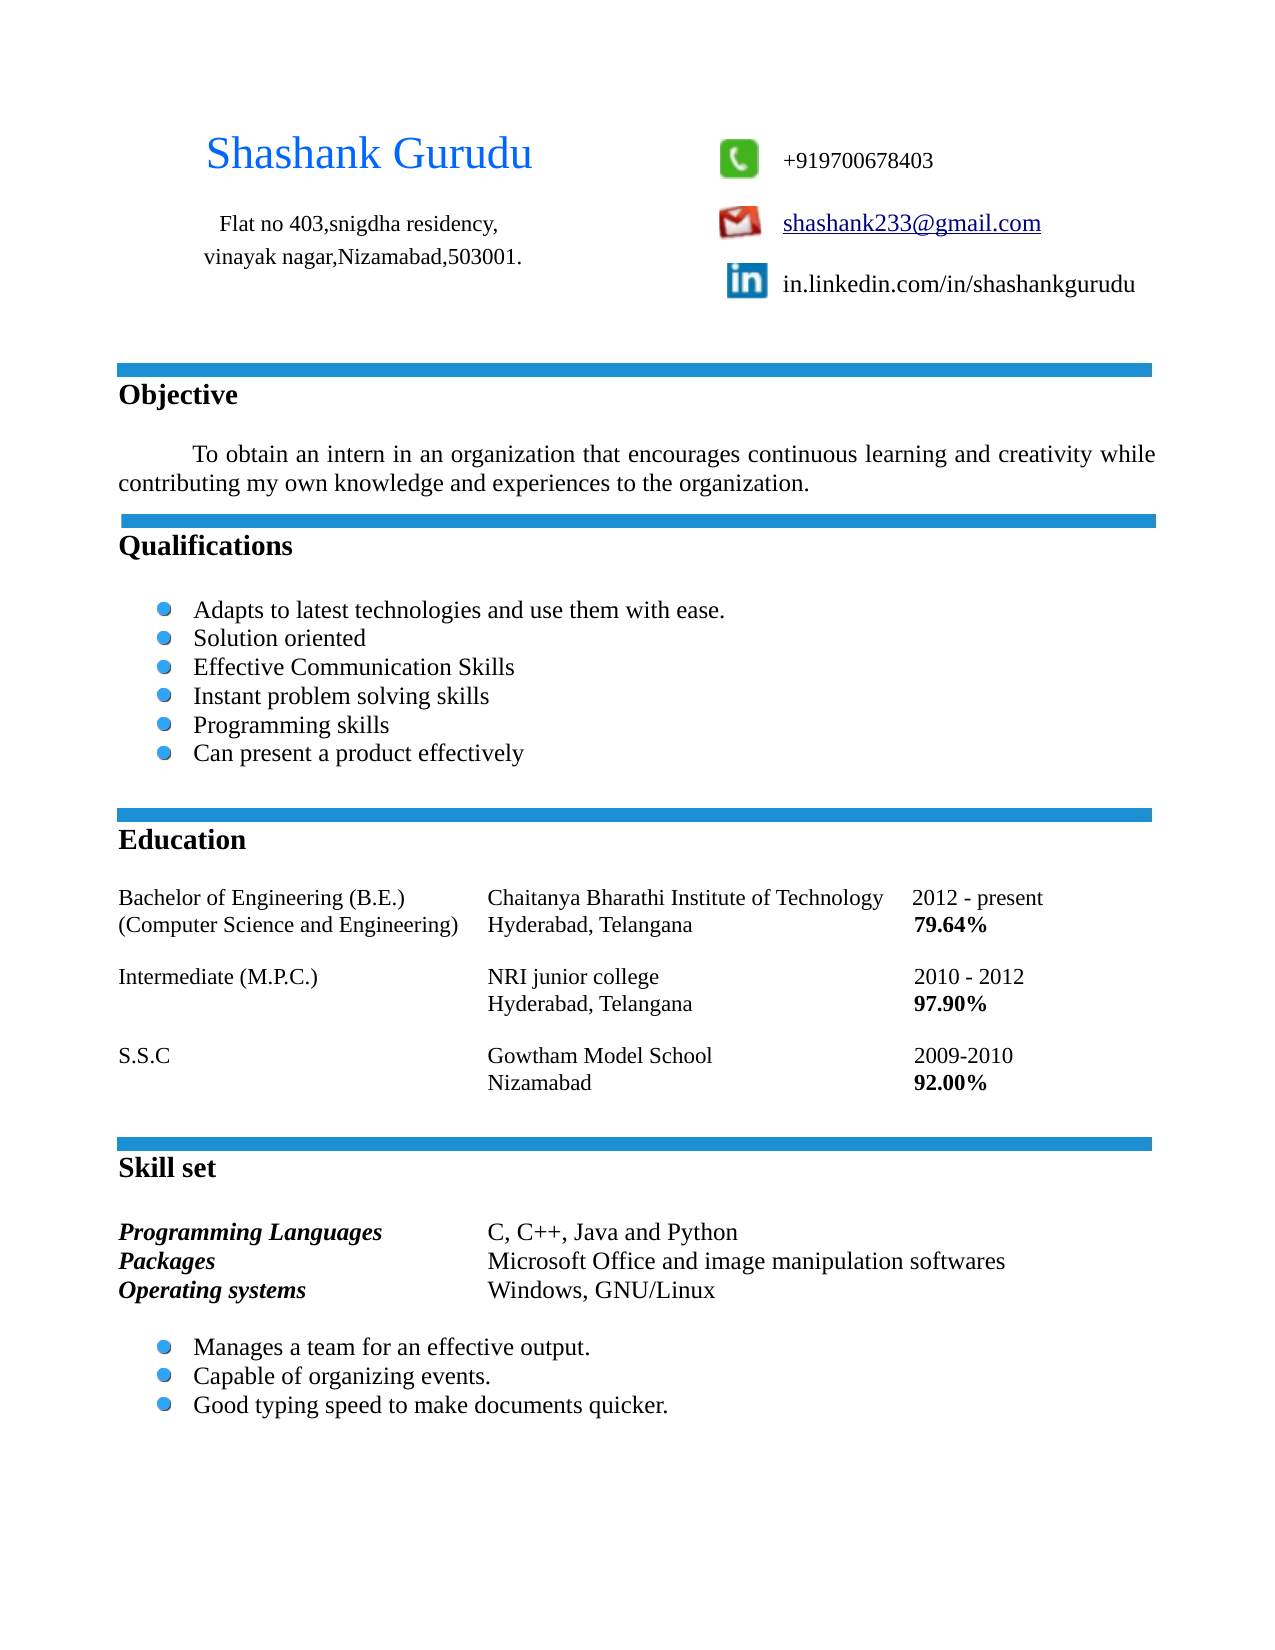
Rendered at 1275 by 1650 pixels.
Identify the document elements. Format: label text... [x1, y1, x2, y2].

list Good typing speed to make documents quicker. [156, 1390, 1157, 1418]
picture [156, 687, 172, 703]
text Skill set [118, 1122, 1157, 1184]
text [118, 269, 727, 298]
text (Computer Science and Engineering) Hyderabad, Telangana 79.64% [118, 911, 1157, 937]
picture [156, 601, 172, 617]
picture [156, 716, 172, 732]
list Programming skills [156, 710, 1157, 738]
list Manages a team for an effective output. [156, 1332, 1157, 1361]
list Can present a product effectively [156, 738, 1157, 767]
picture [156, 659, 172, 675]
picture [727, 263, 768, 300]
text Shashank Gurudu +919700678403 [118, 118, 1157, 180]
picture [117, 363, 1156, 377]
picture [117, 1137, 1156, 1151]
text Intermediate (M.P.C.) NRI junior college 2010 - 2012 [118, 963, 1157, 990]
text Nizamabad 92.00% [118, 1069, 1157, 1095]
text in.linkedin.com/in/shashankgurudu [768, 269, 1157, 298]
text Bachelor of Engineering (B.E.) Chaitanya Bharathi Institute of Technology 2012 - present [118, 884, 1157, 911]
text S.S.C Gowtham Model School 2009-2010 [118, 1042, 1157, 1069]
text Operating systems Windows, GNU/Linux [118, 1275, 1157, 1303]
picture [719, 206, 762, 240]
picture [156, 745, 172, 761]
list Adapts to latest technologies and use them with ease. [156, 595, 1157, 623]
text To obtain an intern in an organization that encourages continuous learning and creativity while contributing my own knowledge and experiences to the organization. [118, 439, 1157, 497]
picture [156, 1396, 172, 1412]
list Effective Communication Skills [156, 652, 1157, 681]
text Programming Languages C, C++, Java and Python [118, 1217, 1157, 1246]
text Qualifications [118, 497, 1157, 561]
picture [156, 1339, 172, 1355]
list Capable of organizing events. [156, 1361, 1157, 1390]
text Education [118, 796, 1157, 856]
text Flat no 403,snigdha residency, shashank233@gmail.com [118, 180, 1157, 243]
text vinayak nagar,Nizamabad,503001. [118, 243, 1157, 269]
text Packages Microsoft Office and image manipulation softwares [118, 1246, 1157, 1275]
list Solution oriented [156, 623, 1157, 652]
text Objective [118, 355, 1157, 411]
picture [121, 514, 1160, 528]
list Instant problem solving skills [156, 681, 1157, 710]
picture [720, 139, 759, 179]
picture [156, 1367, 172, 1383]
picture [117, 808, 1156, 822]
text Hyderabad, Telangana 97.90% [118, 990, 1157, 1016]
picture [156, 630, 172, 646]
